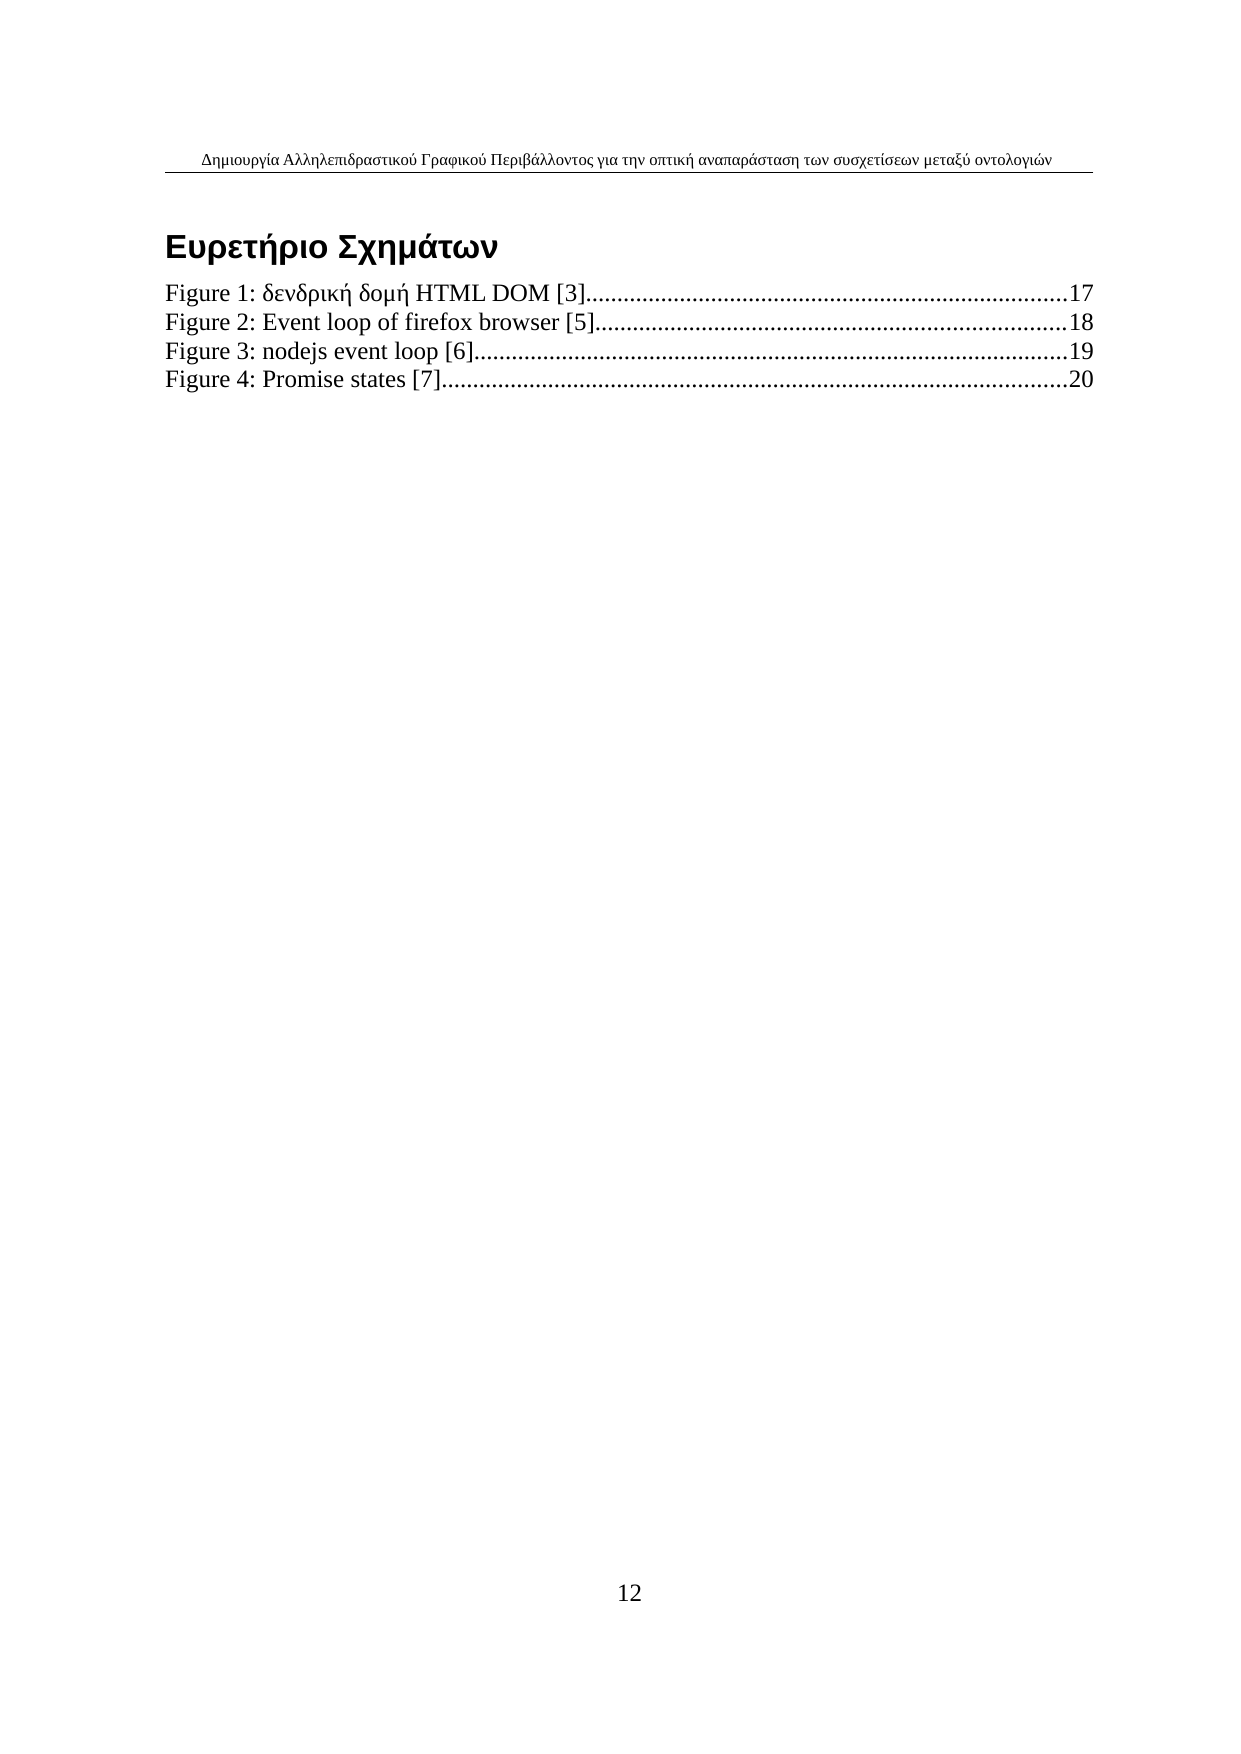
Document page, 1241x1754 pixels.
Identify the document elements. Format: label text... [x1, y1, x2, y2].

text Figure 3: nodejs event loop [6] 19 [165, 336, 1093, 364]
text Figure 2: Event loop of firefox browser [5] 18 [165, 307, 1093, 336]
text Figure 1: δενδρική δομή HTML DOM [3] 17 [165, 278, 1093, 307]
text Figure 4: Promise states [7] 20 [165, 364, 1093, 393]
subtitle Ευρετήριο Σχημάτων [165, 227, 1093, 266]
